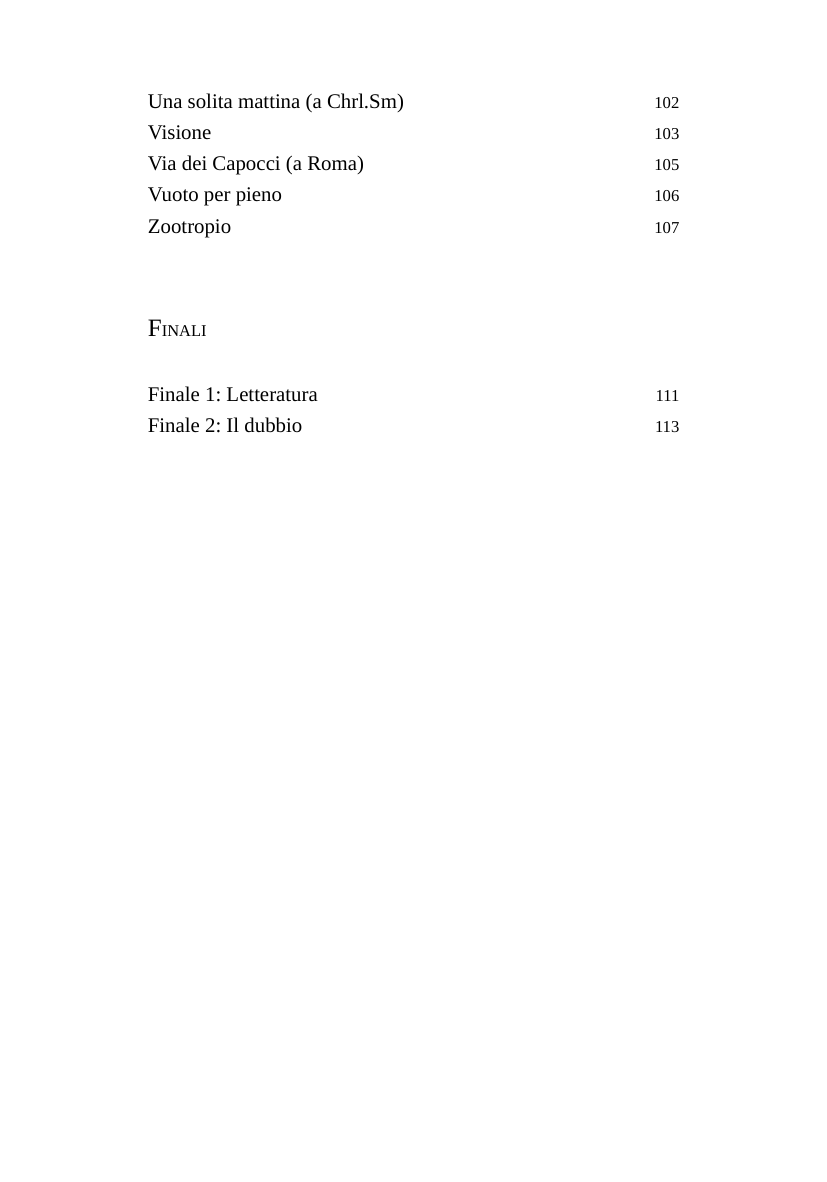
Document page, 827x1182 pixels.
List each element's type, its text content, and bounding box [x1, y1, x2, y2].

text Finale 1: Letteratura 111 [88, 382, 738, 406]
text Visione 103 [88, 120, 738, 144]
text Via dei Capocci (a Roma) 105 [88, 151, 738, 175]
text Zootropio 107 [88, 213, 738, 238]
text Finale 2: Il dubbio 113 [88, 413, 738, 437]
text Vuoto per pieno 106 [88, 182, 738, 206]
text Una solita mattina (a Chrl.Sm) 102 [88, 88, 738, 113]
text Finali [88, 313, 738, 342]
